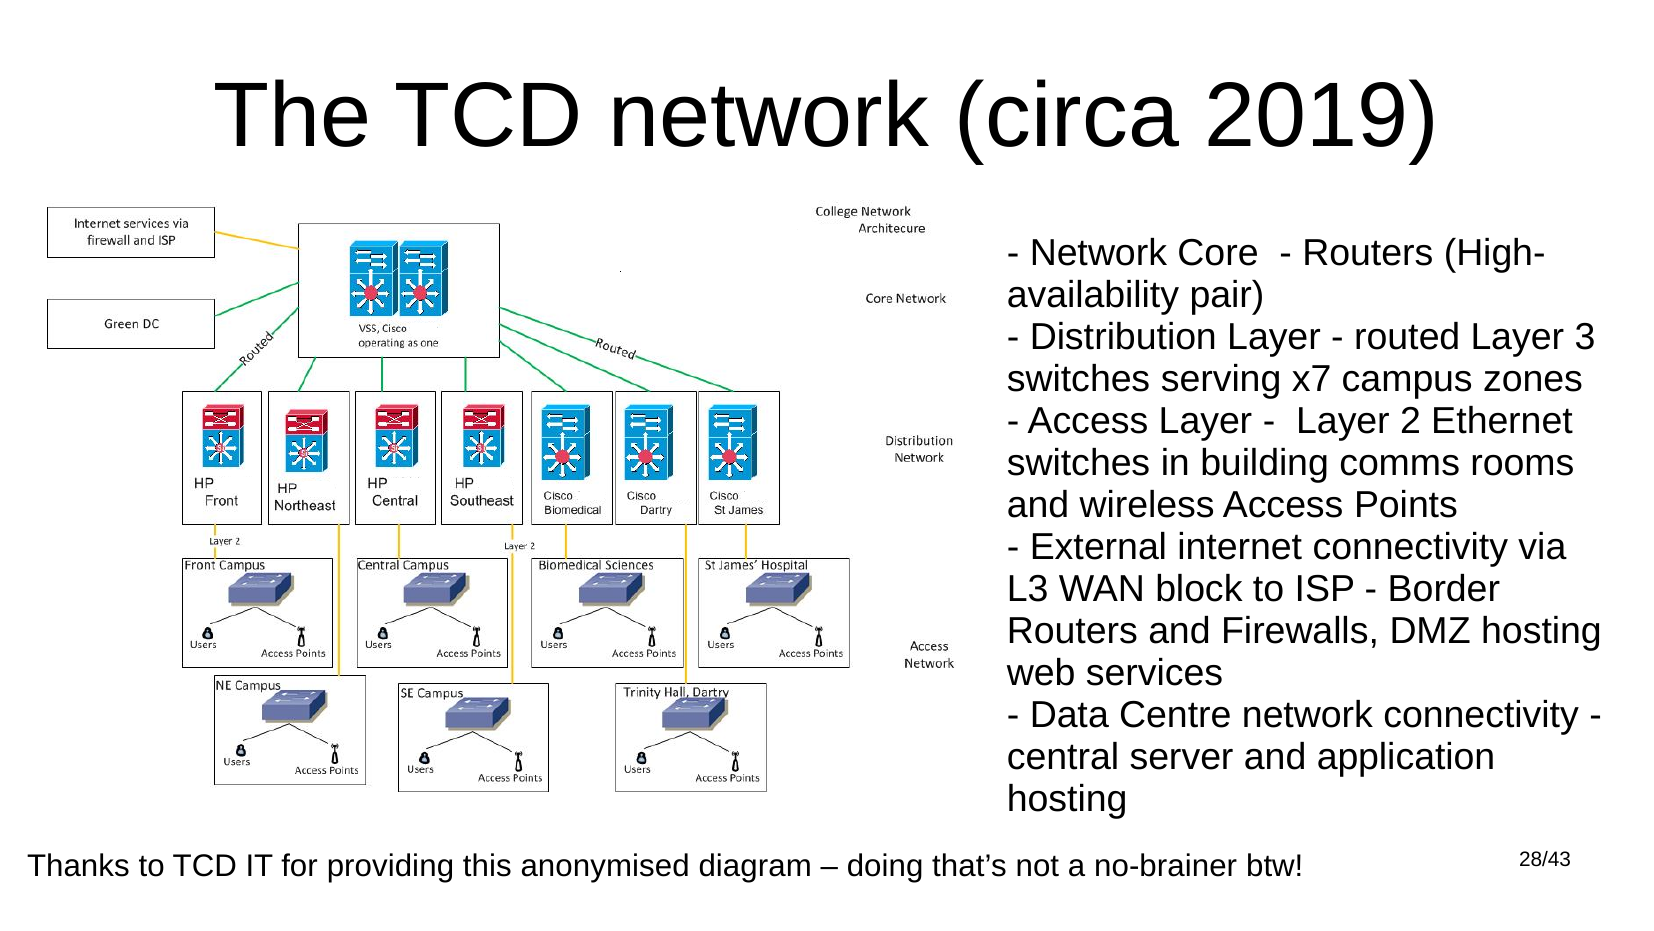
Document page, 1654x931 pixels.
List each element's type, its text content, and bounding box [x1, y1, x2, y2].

picture [47, 200, 956, 792]
text_box - Network Core - Routers (High-availability pair) - Distribution Layer - routed Layer 3 switches serving x7 campus zones - Access Layer - Layer 2 Ethernet switches in building comms rooms and wireless Access Points - External internet connectivity via L3 WAN block to ISP - Border Routers and Firewalls, DMZ hosting web services - Data Centre network connectivity - central server and application hosting [992, 224, 1619, 923]
text_box Thanks to TCD IT for providing this anonymised diagram – doing that’s not a no-brainer btw! [12, 840, 1321, 891]
title The TCD network (circa 2019) [82, 37, 1571, 193]
